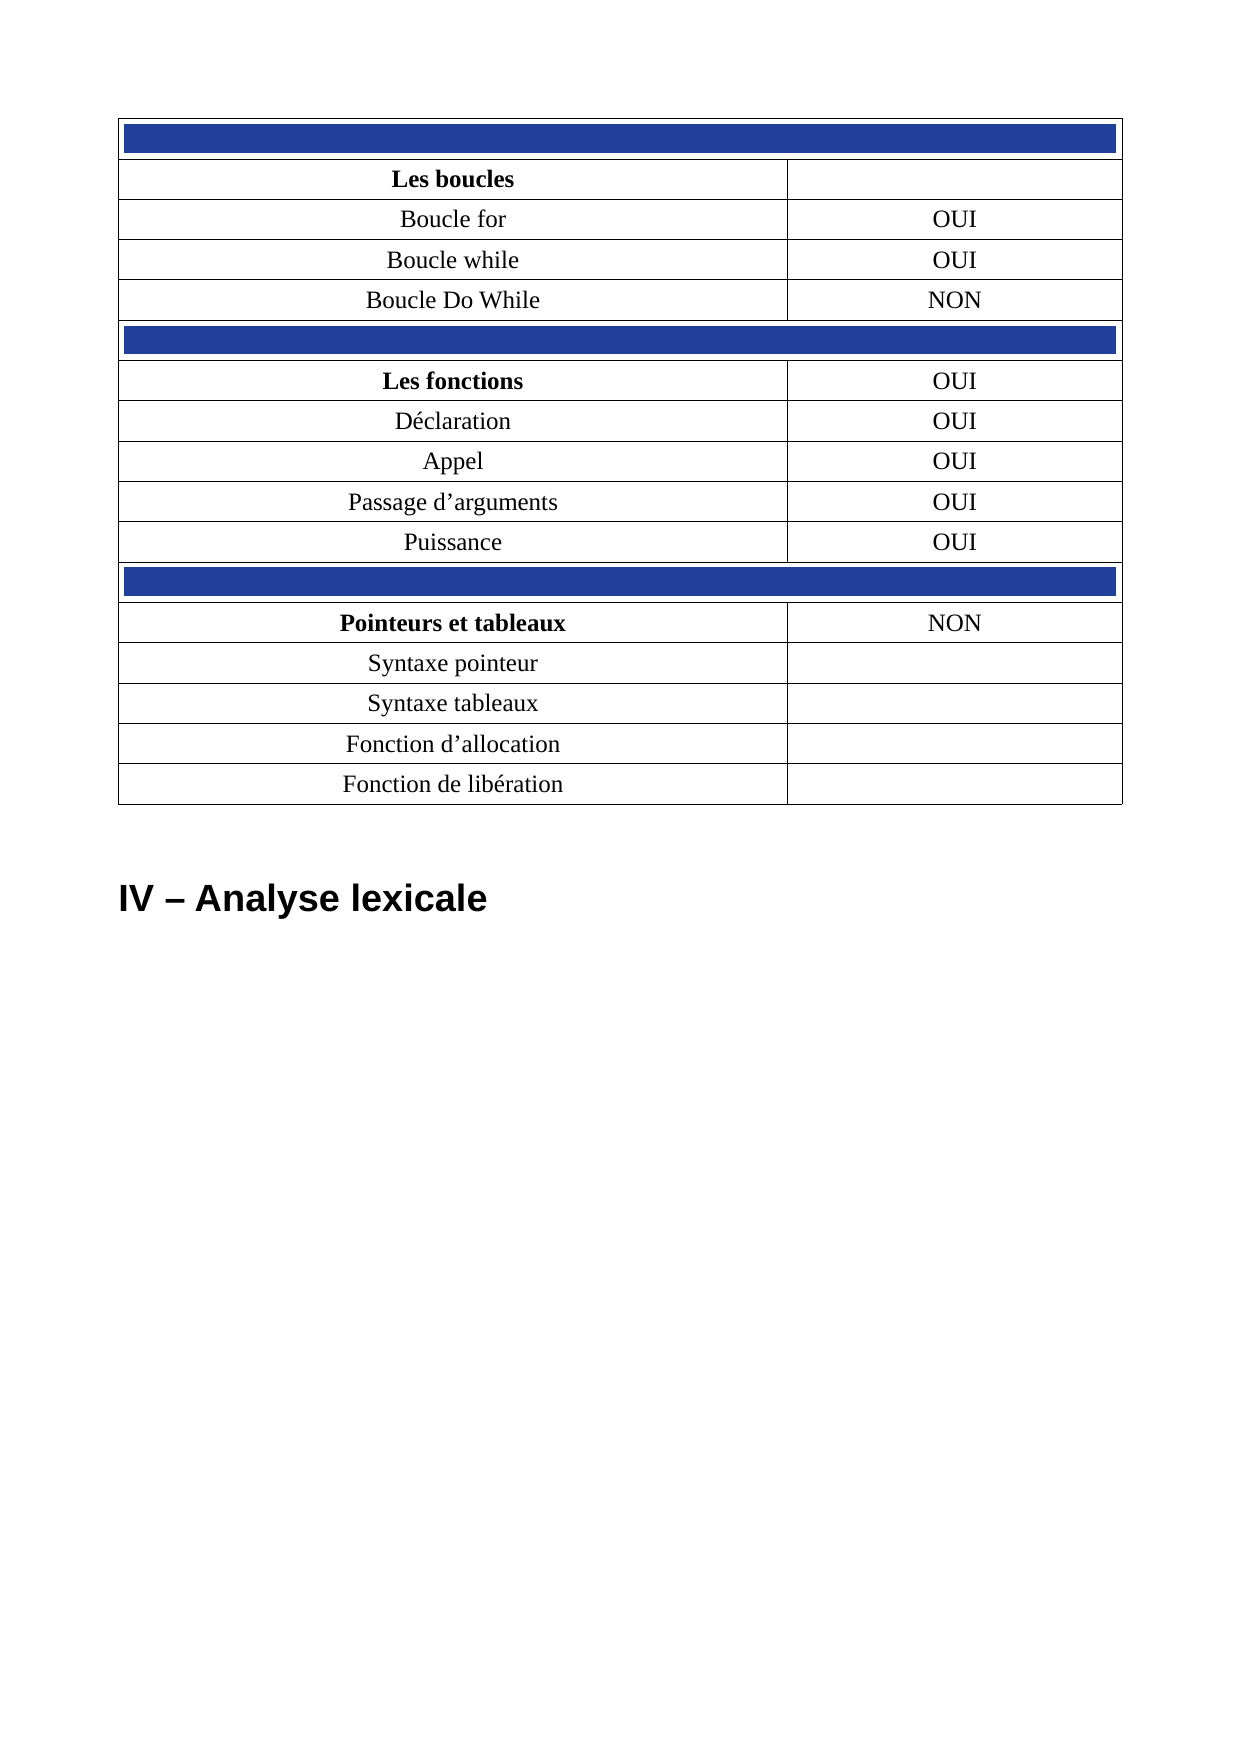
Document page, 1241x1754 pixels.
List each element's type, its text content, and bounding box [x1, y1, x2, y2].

table_cell Fonction de libération [119, 764, 787, 803]
table_cell Boucle while [119, 240, 787, 279]
table_cell Passage d’arguments [119, 482, 787, 521]
table_cell Les fonctions [119, 361, 787, 400]
table_cell [119, 321, 1122, 360]
table_cell OUI [788, 240, 1122, 279]
table_cell Syntaxe tableaux [119, 684, 787, 723]
table_cell [119, 119, 1122, 158]
table_cell OUI [788, 401, 1122, 441]
table_cell Boucle Do While [119, 280, 787, 320]
table_cell [788, 643, 1122, 682]
table_cell [788, 724, 1122, 763]
table_cell OUI [788, 442, 1122, 481]
table_cell Les boucles [119, 160, 787, 199]
table_cell OUI [788, 200, 1122, 239]
table_cell Fonction d’allocation [119, 724, 787, 763]
table_cell NON [788, 280, 1122, 320]
table_cell Pointeurs et tableaux [119, 603, 787, 642]
table_cell [788, 160, 1122, 199]
table_cell [788, 764, 1122, 803]
table_cell Appel [119, 442, 787, 481]
table_cell OUI [788, 361, 1122, 400]
table_cell NON [788, 603, 1122, 642]
table_cell OUI [788, 482, 1122, 521]
table_cell [119, 563, 1122, 602]
table_cell Puissance [119, 522, 787, 562]
table_cell Boucle for [119, 200, 787, 239]
table_cell Syntaxe pointeur [119, 643, 787, 682]
table_cell [788, 684, 1122, 723]
table_cell OUI [788, 522, 1122, 562]
table_cell Déclaration [119, 401, 787, 441]
subtitle IV – Analyse lexicale [118, 876, 1122, 920]
